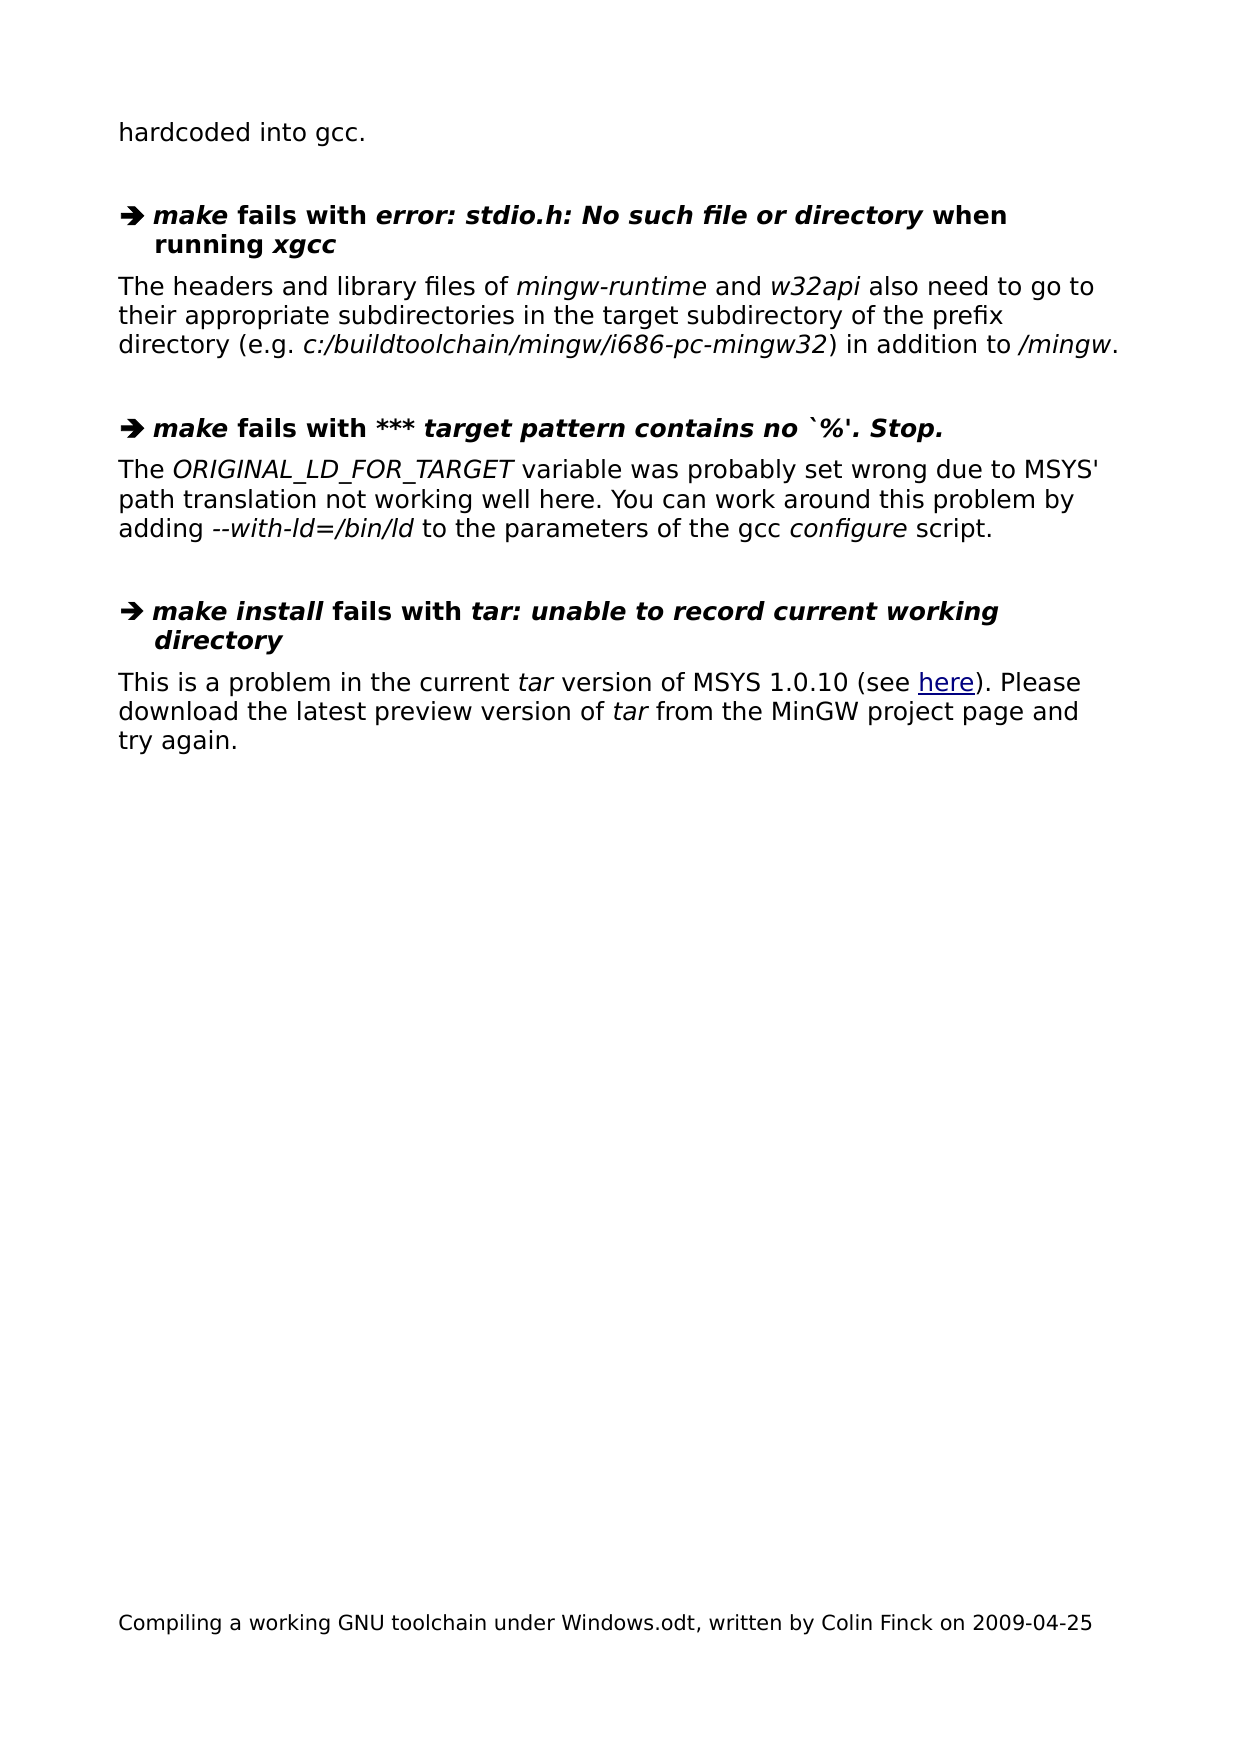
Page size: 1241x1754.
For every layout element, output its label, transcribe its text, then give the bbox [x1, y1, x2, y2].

text  make fails with *** target pattern contains no `%'. Stop. [119, 414, 1122, 443]
text  make install fails with tar: unable to record current working directory [119, 597, 1122, 656]
text This is a problem in the current tar version of MSYS 1.0.10 (see here). Please download the latest preview version of tar from the MinGW project page and try again. [118, 668, 1122, 756]
text The headers and library files of mingw-runtime and w32api also need to go to their appropriate subdirectories in the target subdirectory of the prefix directory (e.g. c:/buildtoolchain/mingw/i686-pc-mingw32) in addition to /mingw. [118, 272, 1122, 360]
text The ORIGINAL_LD_FOR_TARGET variable was probably set wrong due to MSYS' path translation not working well here. You can work around this problem by adding --with-ld=/bin/ld to the parameters of the gcc configure script. [118, 456, 1122, 543]
text hardcoded into gcc. [118, 118, 1122, 147]
text  make fails with error: stdio.h: No such file or directory when running xgcc [119, 201, 1122, 260]
